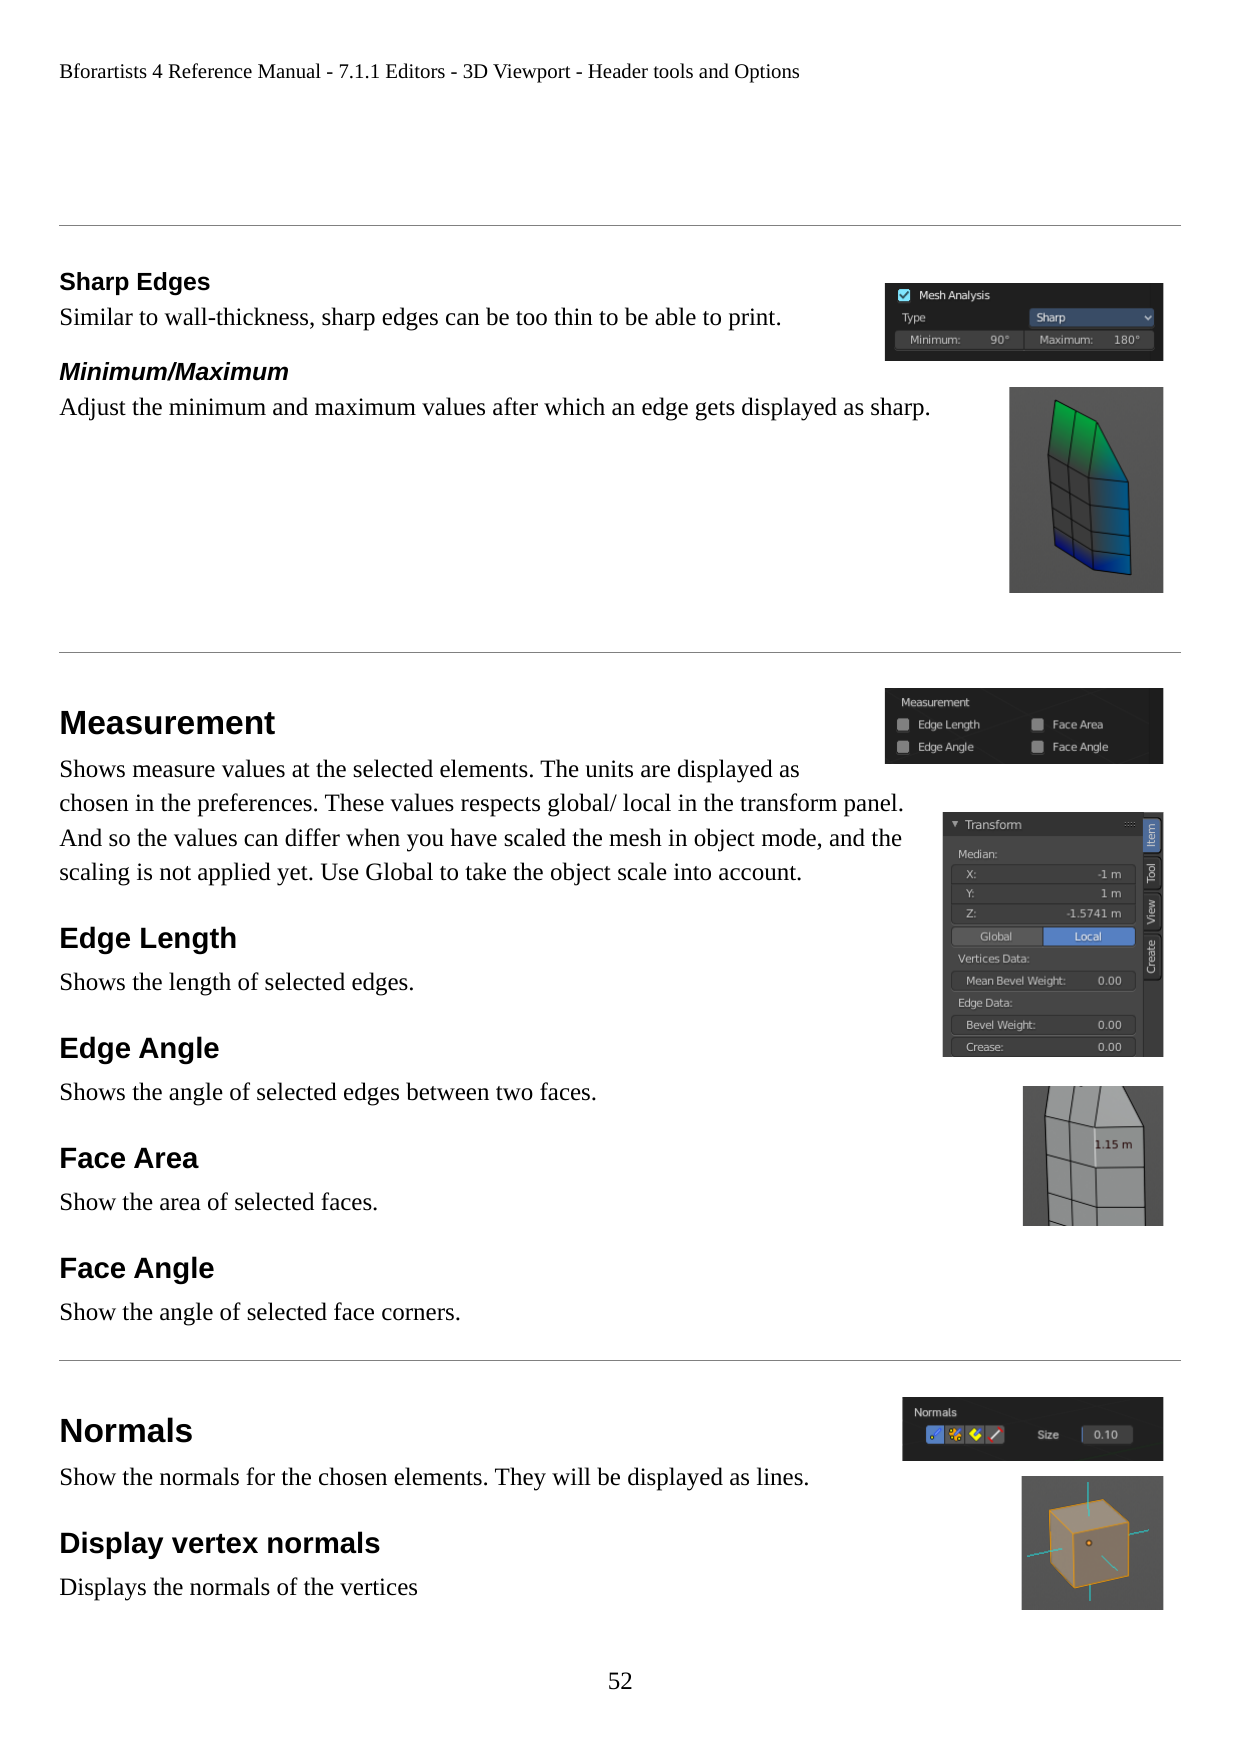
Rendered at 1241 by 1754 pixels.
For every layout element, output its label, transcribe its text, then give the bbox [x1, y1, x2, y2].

subtitle Sharp Edges [59, 267, 1181, 296]
text Shows measure values at the selected elements. The units are displayed as chosen in the preferences. These values respects global/ local in the transform panel. And so the values can differ when you have scaled the mesh in object mode, and the scaling is not applied yet. Use Global to take the object scale into account. [59, 754, 1181, 886]
text Shows the angle of selected edges between two faces. [59, 1077, 1181, 1106]
text Adjust the minimum and maximum values after which an edge gets displayed as sharp. [59, 392, 1009, 421]
subtitle [1164, 921, 1181, 954]
subtitle [1164, 703, 1181, 741]
text Show the angle of selected face corners. [59, 1297, 1181, 1326]
picture [942, 812, 1164, 1057]
subtitle Edge Angle [59, 1031, 1181, 1064]
picture [1022, 1086, 1164, 1226]
text Show the area of selected faces. [59, 1187, 1022, 1216]
subtitle Measurement [59, 703, 884, 741]
subtitle Normals [59, 1411, 902, 1449]
subtitle Face Angle [59, 1251, 1181, 1284]
text Displays the normals of the vertices [59, 1572, 1021, 1601]
picture [884, 283, 1164, 361]
subtitle Face Area [59, 1141, 1022, 1174]
subtitle [1164, 1141, 1181, 1174]
text Shows the length of selected edges. [59, 967, 942, 996]
picture [902, 1397, 1164, 1461]
subtitle [1164, 1526, 1181, 1559]
picture [1021, 1476, 1164, 1610]
text Show the normals for the chosen elements. They will be displayed as lines. [59, 1462, 1181, 1491]
subtitle Minimum/Maximum [59, 357, 1181, 386]
subtitle [1164, 1411, 1181, 1449]
text Similar to wall-thickness, sharp edges can be too thin to be able to print. [59, 302, 884, 331]
picture [1009, 387, 1164, 593]
subtitle Display vertex normals [59, 1526, 1021, 1559]
subtitle Edge Length [59, 921, 942, 954]
